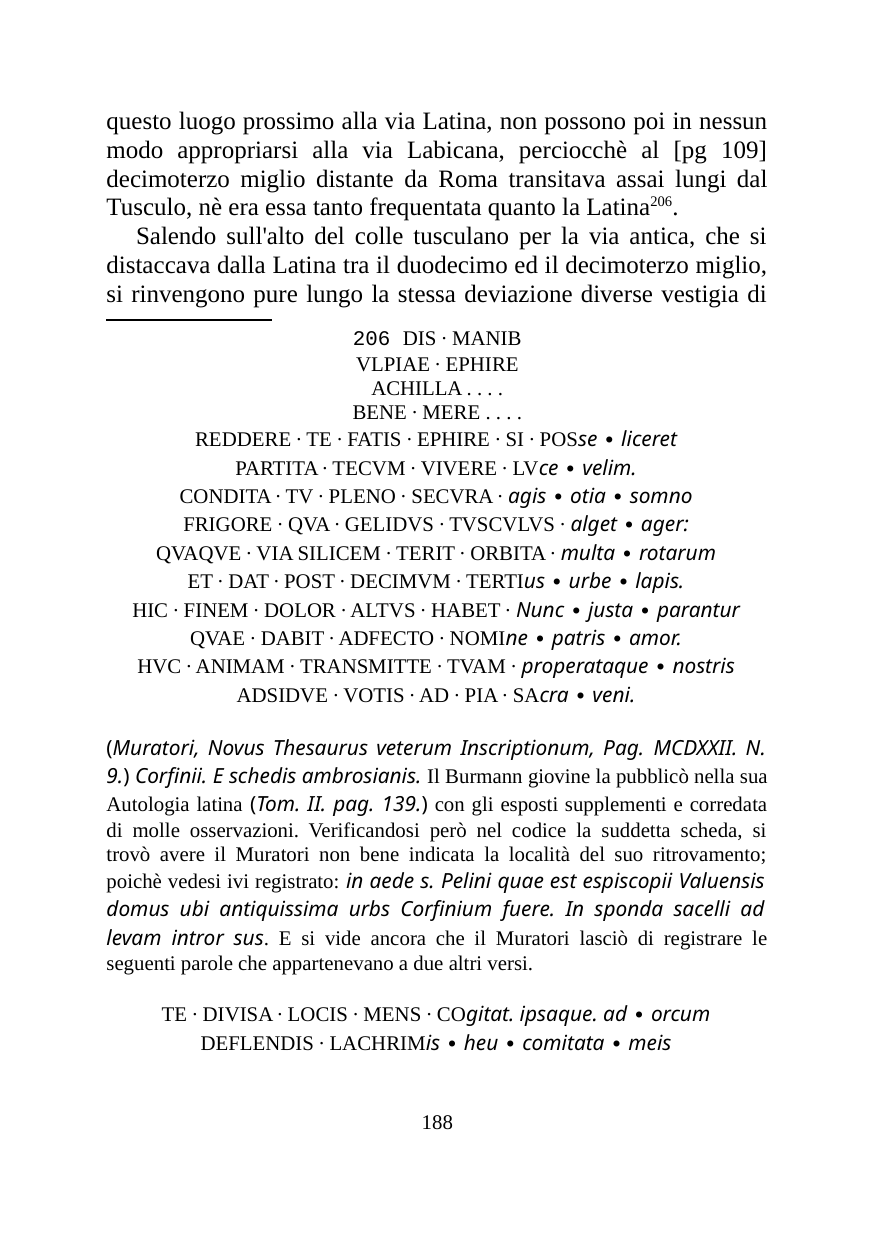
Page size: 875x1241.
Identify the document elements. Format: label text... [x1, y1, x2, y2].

text HIC ∙ FINEM ∙ DOLOR ∙ ALTVS ∙ HABET ∙ Nunc ∙ justa ∙ parantur [106, 595, 768, 623]
text CONDITA ∙ TV ∙ PLENO ∙ SECVRA ∙ agis ∙ otia ∙ somno [106, 481, 768, 509]
text FRIGORE ∙ QVA ∙ GELIDVS ∙ TVSCVLVS ∙ alget ∙ ager: [106, 509, 768, 538]
text ET ∙ DAT ∙ POST ∙ DECIMVM ∙ TERTIus ∙ urbe ∙ lapis. [106, 566, 768, 595]
text HVC ∙ ANIMAM ∙ TRANSMITTE ∙ TVAM ∙ properataque ∙ nostris [106, 652, 768, 680]
text QVAQVE ∙ VIA SILICEM ∙ TERIT ∙ ORBITA ∙ multa ∙ rotarum [106, 538, 768, 566]
text QVAE ∙ DABIT ∙ ADFECTO ∙ NOMIne ∙ patris ∙ amor. [106, 623, 768, 652]
text ACHILLA . . . . [106, 376, 768, 400]
text Salendo sull'alto del colle tusculano per la via antica, che si distaccava dalla Latina tra il duodecimo ed il decimoterzo miglio, si rinvengono pure lungo la stessa deviazione diverse vestigia di [106, 221, 768, 307]
text TE ∙ DIVISA ∙ LOCIS ∙ MENS ∙ COgitat. ipsaque. ad ∙ orcum [106, 999, 768, 1028]
text DIS ∙ MANIB [106, 326, 768, 352]
text ADSIDVE ∙ VOTIS ∙ AD ∙ PIA ∙ SAcra ∙ veni. [106, 680, 768, 708]
text questo luogo prossimo alla via Latina, non possono poi in nessun modo appropriarsi alla via Labicana, perciocchè al [pg 109] decimoterzo miglio distante da Roma transitava assai lungi dal Tusculo, nè era essa tanto frequentata quanto la Latina. [106, 106, 768, 221]
text BENE ∙ MERE . . . . [106, 400, 768, 424]
text REDDERE ∙ TE ∙ FATIS ∙ EPHIRE ∙ SI ∙ POSse ∙ liceret [106, 424, 768, 453]
text PARTITA ∙ TECVM ∙ VIVERE ∙ LVce ∙ velim. [106, 453, 768, 481]
text DEFLENDIS ∙ LACHRIMis ∙ heu ∙ comitata ∙ meis [106, 1028, 768, 1056]
text VLPIAE ∙ EPHIRE [106, 352, 768, 376]
text (Muratori, Novus Thesaurus veterum Inscriptionum, Pag. MCDXXII. N. 9.) Corfinii. E schedis ambrosianis. Il Burmann giovine la pubblicò nella sua Autologia latina (Tom. II. pag. 139.) con gli esposti supplementi e corredata di molle osservazioni. Verificandosi però nel codice la suddetta scheda, si trovò avere il Muratori non bene indicata la località del suo ritrovamento; poichè vedesi ivi registrato: in aede s. Pelini quae est espiscopii Valuensis domus ubi antiquissima urbs Corfinium fuere. In sponda sacelli ad levam intror sus. E si vide ancora che il Muratori lasciò di registrare le seguenti parole che appartenevano a due altri versi. [106, 733, 768, 975]
